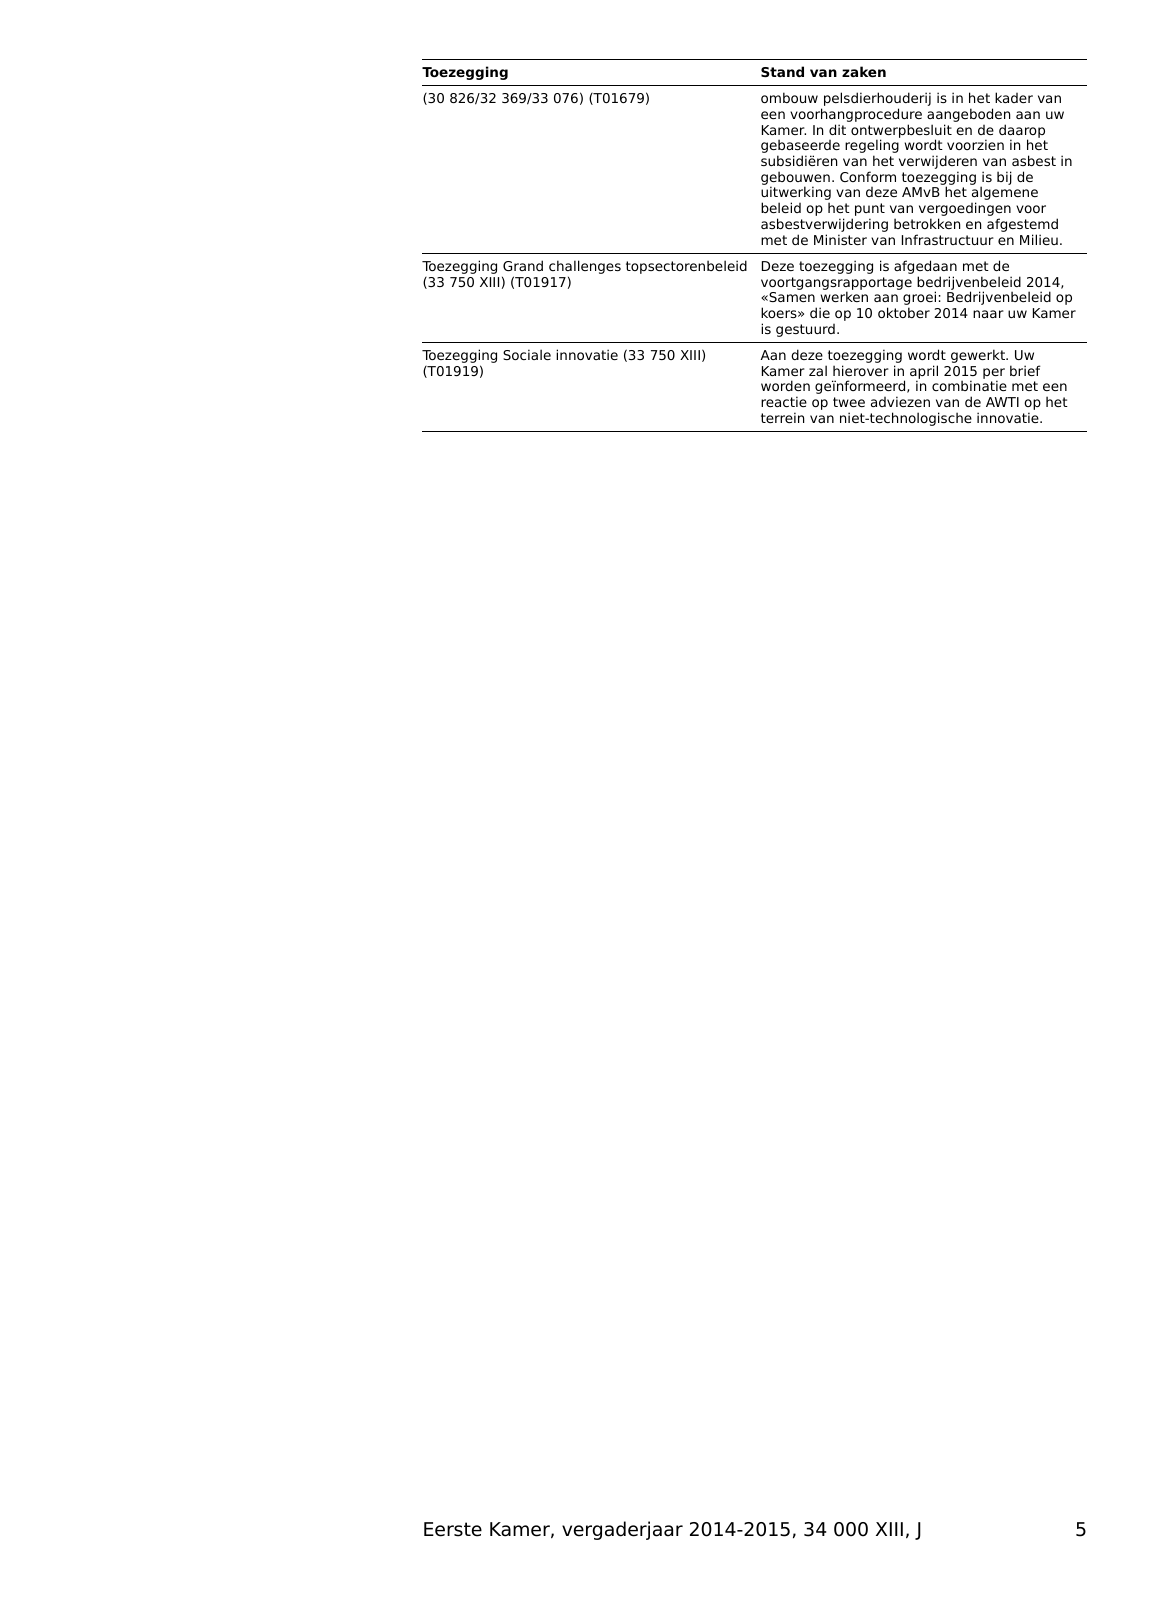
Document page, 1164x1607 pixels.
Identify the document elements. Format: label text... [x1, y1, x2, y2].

table_header Toezegging [422, 60, 754, 85]
table_cell Aan deze toezegging wordt gewerkt. Uw Kamer zal hierover in april 2015 per brief worden geïnformeerd, in combinatie met een reactie op twee adviezen van de AWTI op het terrein van niet-technologische innovatie. [754, 343, 1087, 431]
table_cell ombouw pelsdierhouderij is in het kader van een voorhangprocedure aangeboden aan uw Kamer. In dit ontwerpbesluit en de daarop gebaseerde regeling wordt voorzien in het subsidiëren van het verwijderen van asbest in gebouwen. Conform toezegging is bij de uitwerking van deze AMvB het algemene beleid op het punt van vergoedingen voor asbestverwijdering betrokken en afgestemd met de Minister van Infrastructuur en Milieu. [754, 86, 1087, 253]
table_cell Toezegging Sociale innovatie (33 750 XIII) (T01919) [422, 343, 754, 431]
table_cell Toezegging Grand challenges topsectorenbeleid (33 750 XIII) (T01917) [422, 254, 754, 342]
table_header Stand van zaken [754, 60, 1087, 85]
table_cell (30 826/32 369/33 076) (T01679) [422, 86, 754, 253]
table_cell Deze toezegging is afgedaan met de voortgangsrapportage bedrijvenbeleid 2014, «Samen werken aan groei: Bedrijvenbeleid op koers» die op 10 oktober 2014 naar uw Kamer is gestuurd. [754, 254, 1087, 342]
